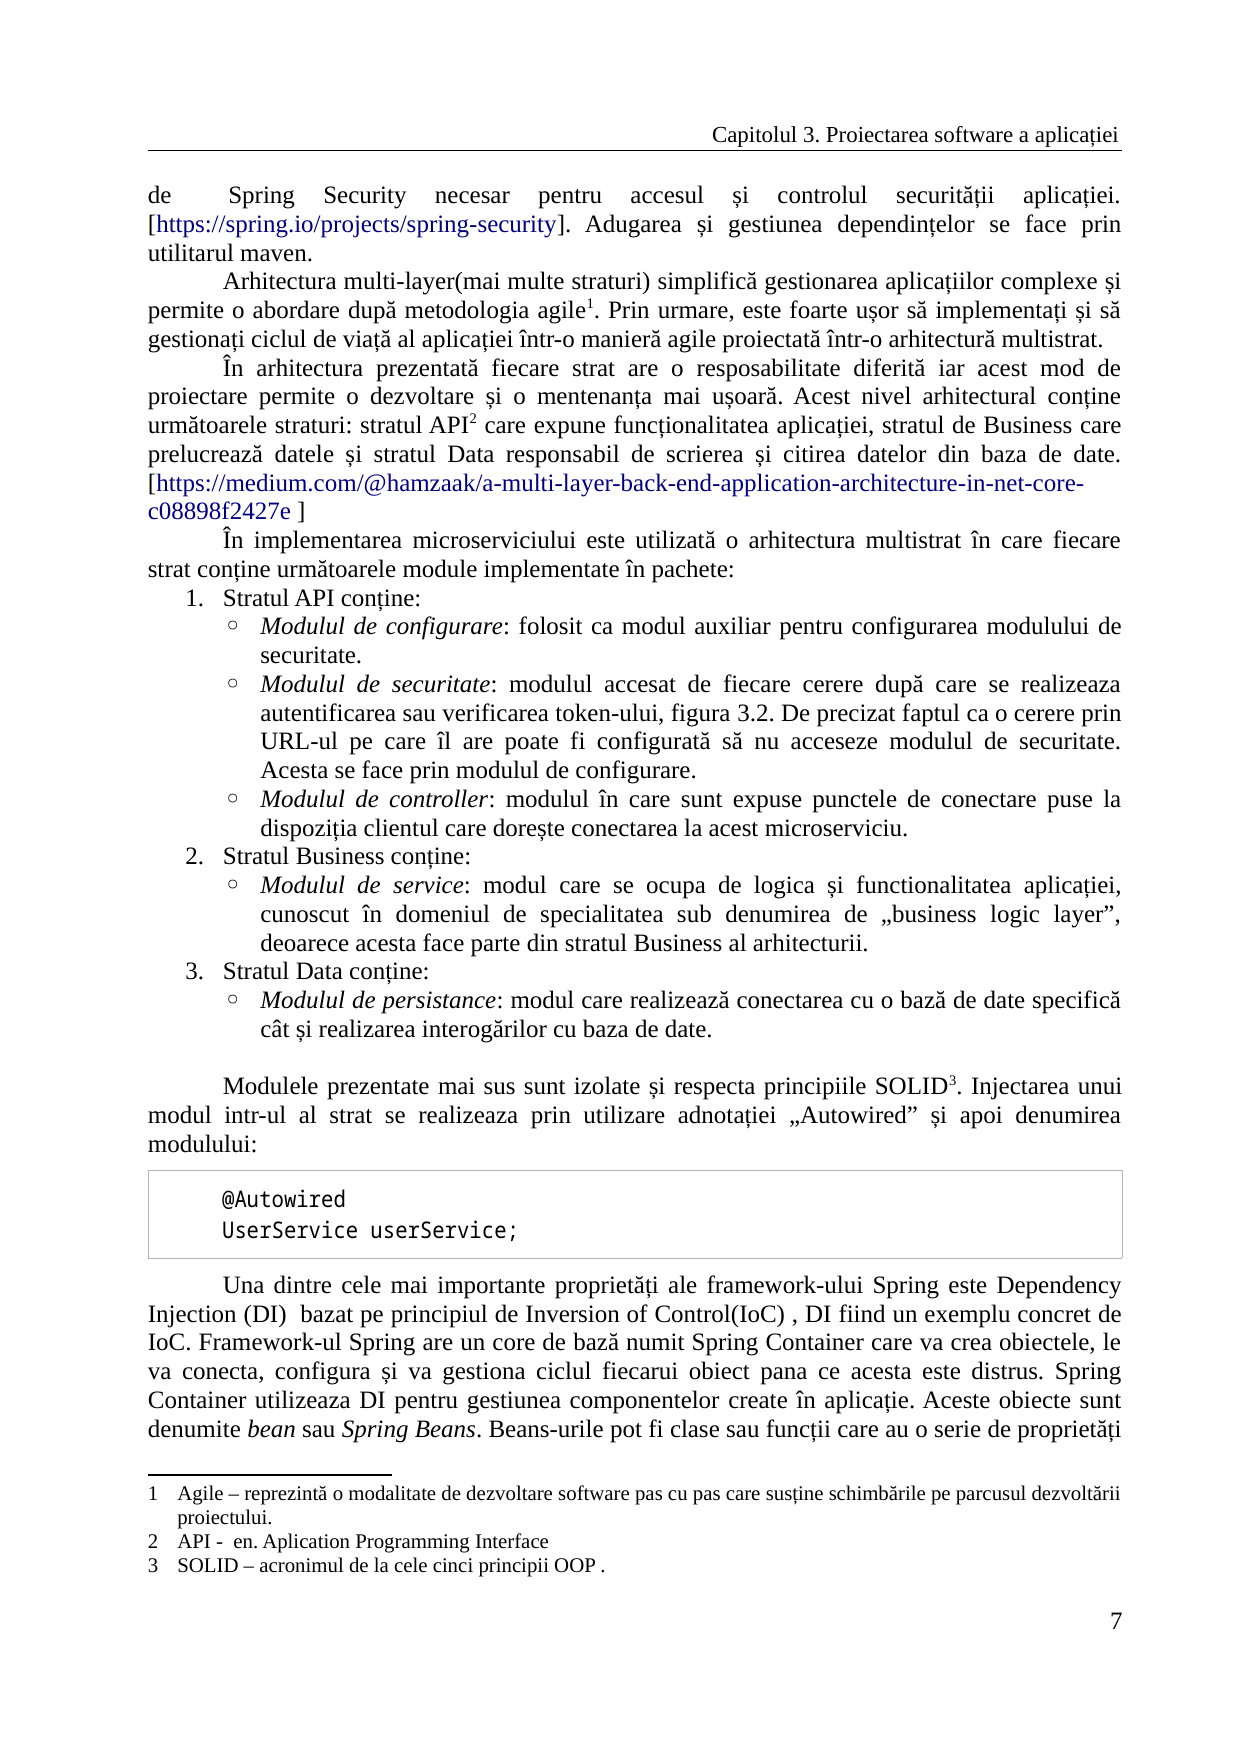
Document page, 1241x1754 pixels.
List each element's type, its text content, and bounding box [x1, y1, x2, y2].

text Una dintre cele mai importante proprietăți ale framework-ului Spring este Dependency Injection (DI) bazat pe principiul de Inversion of Control(IoC) , DI fiind un exemplu concret de IoC. Framework-ul Spring are un core de bază numit Spring Container care va crea obiectele, le va conecta, configura și va gestiona ciclul fiecarui obiect pana ce acesta este distrus. Spring Container utilizeaza DI pentru gestiunea componentelor create în aplicație. Aceste obiecte sunt denumite bean sau Spring Beans. Beans-urile pot fi clase sau funcții care au o serie de proprietăți [148, 1270, 1122, 1442]
text Modulele prezentate mai sus sunt izolate și respecta principiile SOLID. Injectarea unui modul intr-ul al strat se realizeaza prin utilizare adnotației „Autowired” și apoi denumirea modulului: [148, 1071, 1122, 1158]
list Stratul API conține: [185, 583, 1122, 611]
text SOLID – acronimul de la cele cinci principii OOP . [148, 1553, 1122, 1577]
text Arhitectura multi-layer(mai multe straturi) simplifică gestionarea aplicațiilor complexe și permite o abordare după metodologia agile. Prin urmare, este foarte ușor să implementați și să gestionați ciclul de viață al aplicației într-o manieră agile proiectată într-o arhitectură multistrat. [148, 266, 1122, 353]
text @Autowired [149, 1171, 1122, 1201]
text UserService userService; [149, 1201, 1122, 1258]
list Modulul de configurare: folosit ca modul auxiliar pentru configurarea modulului de securitate. [223, 611, 1122, 669]
list Modulul de securitate: modulul accesat de fiecare cerere după care se realizeaza autentificarea sau verificarea token-ului, figura 3.2. De precizat faptul ca o cerere prin URL-ul pe care îl are poate fi configurată să nu acceseze modulul de securitate. Acesta se face prin modulul de configurare. [223, 669, 1122, 784]
text Agile – reprezintă o modalitate de dezvoltare software pas cu pas care susține schimbările pe parcusul dezvoltării proiectului. [148, 1481, 1122, 1529]
text În arhitectura prezentată fiecare strat are o resposabilitate diferită iar acest mod de proiectare permite o dezvoltare și o mentenanța mai ușoară. Acest nivel arhitectural conține următoarele straturi: stratul API care expune funcționalitatea aplicației, stratul de Business care prelucrează datele și stratul Data responsabil de scrierea și citirea datelor din baza de date.[https://medium.com/@hamzaak/a-multi-layer-back-end-application-architecture-in-net-core-c08898f2427e ] [148, 353, 1122, 525]
list Stratul Business conține: [185, 841, 1122, 870]
list Modulul de service: modul care se ocupa de logica și functionalitatea aplicației, cunoscut în domeniul de specialitatea sub denumirea de „business logic layer”, deoarece acesta face parte din stratul Business al arhitecturii. [223, 870, 1122, 956]
list Stratul Data conține: [185, 956, 1122, 985]
text de Spring Security necesar pentru accesul și controlul securității aplicației. [https://spring.io/projects/spring-security]. Adugarea și gestiunea dependințelor se face prin utilitarul maven. [148, 180, 1122, 266]
text În implementarea microserviciului este utilizată o arhitectura multistrat în care fiecare strat conține următoarele module implementate în pachete: [148, 525, 1122, 583]
list Modulul de persistance: modul care realizează conectarea cu o bază de date specifică cât și realizarea interogărilor cu baza de date. [223, 985, 1122, 1043]
text API - en. Aplication Programming Interface [148, 1529, 1122, 1553]
list Modulul de controller: modulul în care sunt expuse punctele de conectare puse la dispoziția clientul care dorește conectarea la acest microserviciu. [223, 784, 1122, 841]
